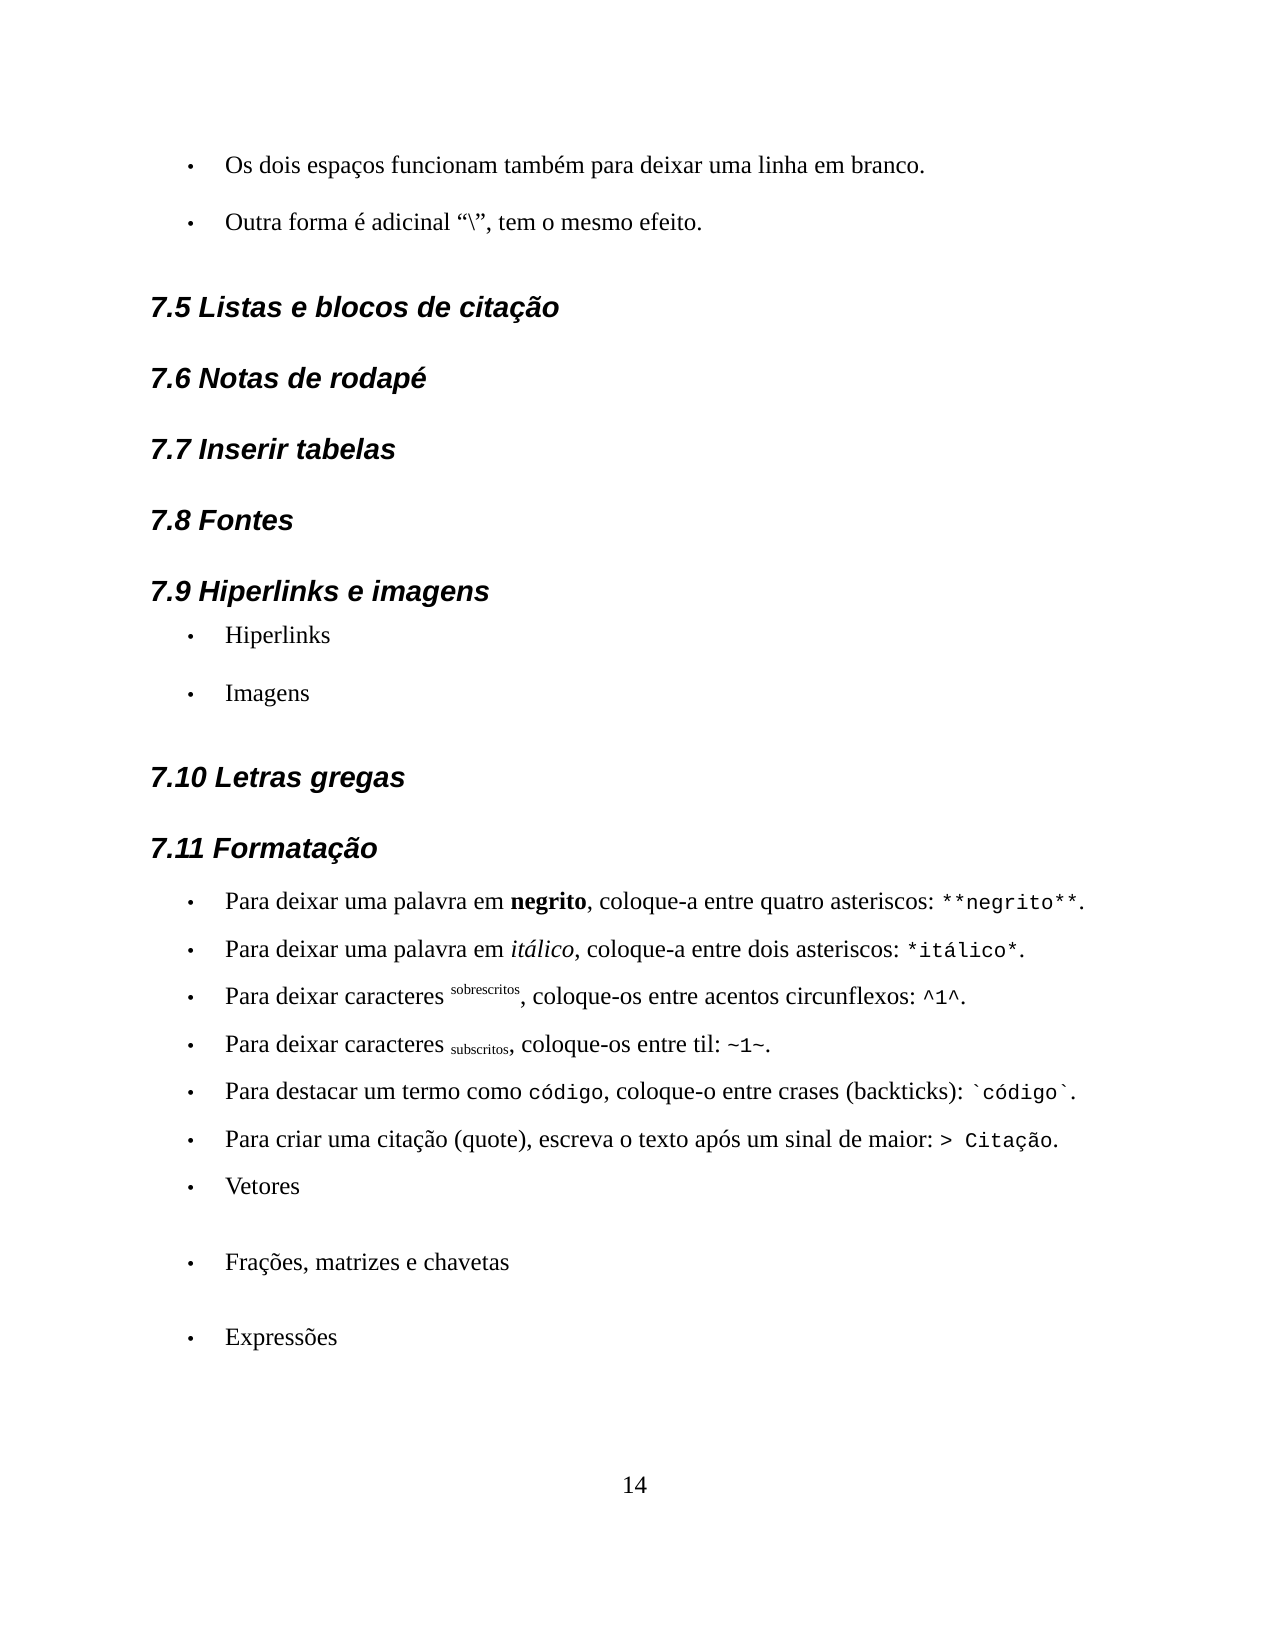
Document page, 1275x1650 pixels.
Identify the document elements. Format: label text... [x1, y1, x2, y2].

subtitle 7.8 Fontes [150, 503, 1125, 537]
list Para deixar caracteres subscritos, coloque-os entre til: ~1~. [187, 1029, 1125, 1058]
list Para deixar uma palavra em itálico, coloque-a entre dois asteriscos: *itálico*. [187, 934, 1125, 963]
list Frações, matrizes e chavetas [187, 1247, 1125, 1304]
subtitle 7.6 Notas de rodapé [150, 361, 1125, 394]
list Os dois espaços funcionam também para deixar uma linha em branco. [187, 150, 1125, 207]
subtitle 7.10 Letras gregas [150, 760, 1125, 794]
list Para deixar uma palavra em negrito, coloque-a entre quatro asteriscos: **negrito**. [187, 886, 1125, 916]
list Hiperlinks [187, 620, 1125, 678]
list Para deixar caracteres sobrescritos, coloque-os entre acentos circunflexos: ^1^. [187, 981, 1125, 1011]
subtitle 7.5 Listas e blocos de citação [150, 290, 1125, 323]
subtitle 7.7 Inserir tabelas [150, 432, 1125, 466]
list Vetores [187, 1171, 1125, 1229]
subtitle 7.11 Formatação [150, 831, 1125, 865]
list Imagens [187, 678, 1125, 735]
list Expressões [187, 1322, 1125, 1379]
list Para criar uma citação (quote), escreva o texto após um sinal de maior: > Citação. [187, 1124, 1125, 1153]
subtitle 7.9 Hiperlinks e imagens [150, 574, 1125, 608]
list Outra forma é adicinal “\”, tem o mesmo efeito. [187, 207, 1125, 265]
list Para destacar um termo como código, coloque-o entre crases (backticks): `código`. [187, 1076, 1125, 1106]
